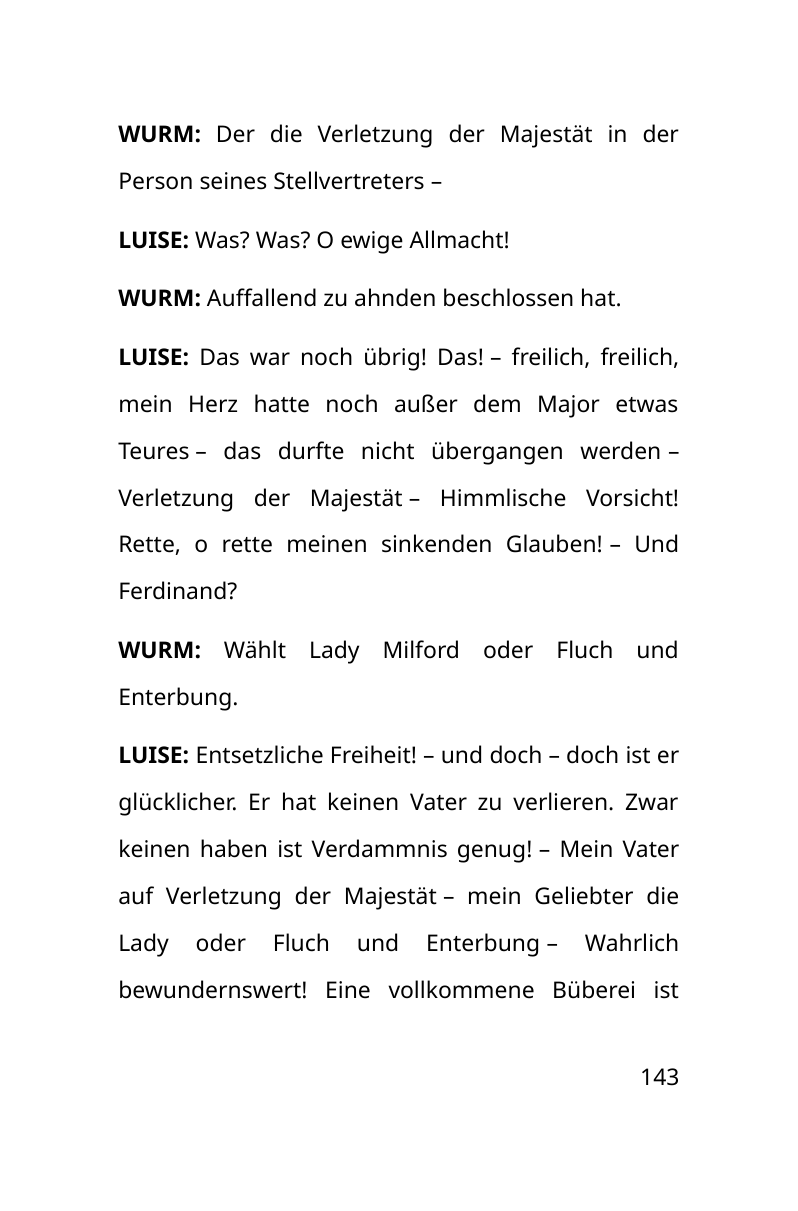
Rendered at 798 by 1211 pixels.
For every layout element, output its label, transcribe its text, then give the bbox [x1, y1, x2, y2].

text LUISE: Entsetzliche Freiheit! – und doch – doch ist er glücklicher. Er hat keinen Vater zu verlieren. Zwar keinen haben ist Verdammnis genug! – Mein Vater auf Verletzung der Majestät – mein Geliebter die Lady oder Fluch und Enterbung – Wahrlich bewundernswert! Eine vollkommene Büberei ist [118, 739, 679, 1005]
text LUISE: Das war noch übrig! Das! – freilich, freilich, mein Herz hatte noch außer dem Major etwas Teures – das durfte nicht übergangen werden – Verletzung der Majestät – Himmlische Vorsicht! Rette, o rette meinen sinkenden Glauben! – Und Ferdinand? [118, 341, 679, 607]
text WURM: Der die Verletzung der Majestät in der Person seines Stellvertreters – [118, 118, 679, 196]
text LUISE: Was? Was? O ewige Allmacht! [118, 224, 679, 255]
text WURM: Wählt Lady Milford oder Fluch und Enterbung. [118, 634, 679, 712]
text WURM: Auffallend zu ahnden beschlossen hat. [118, 282, 679, 313]
